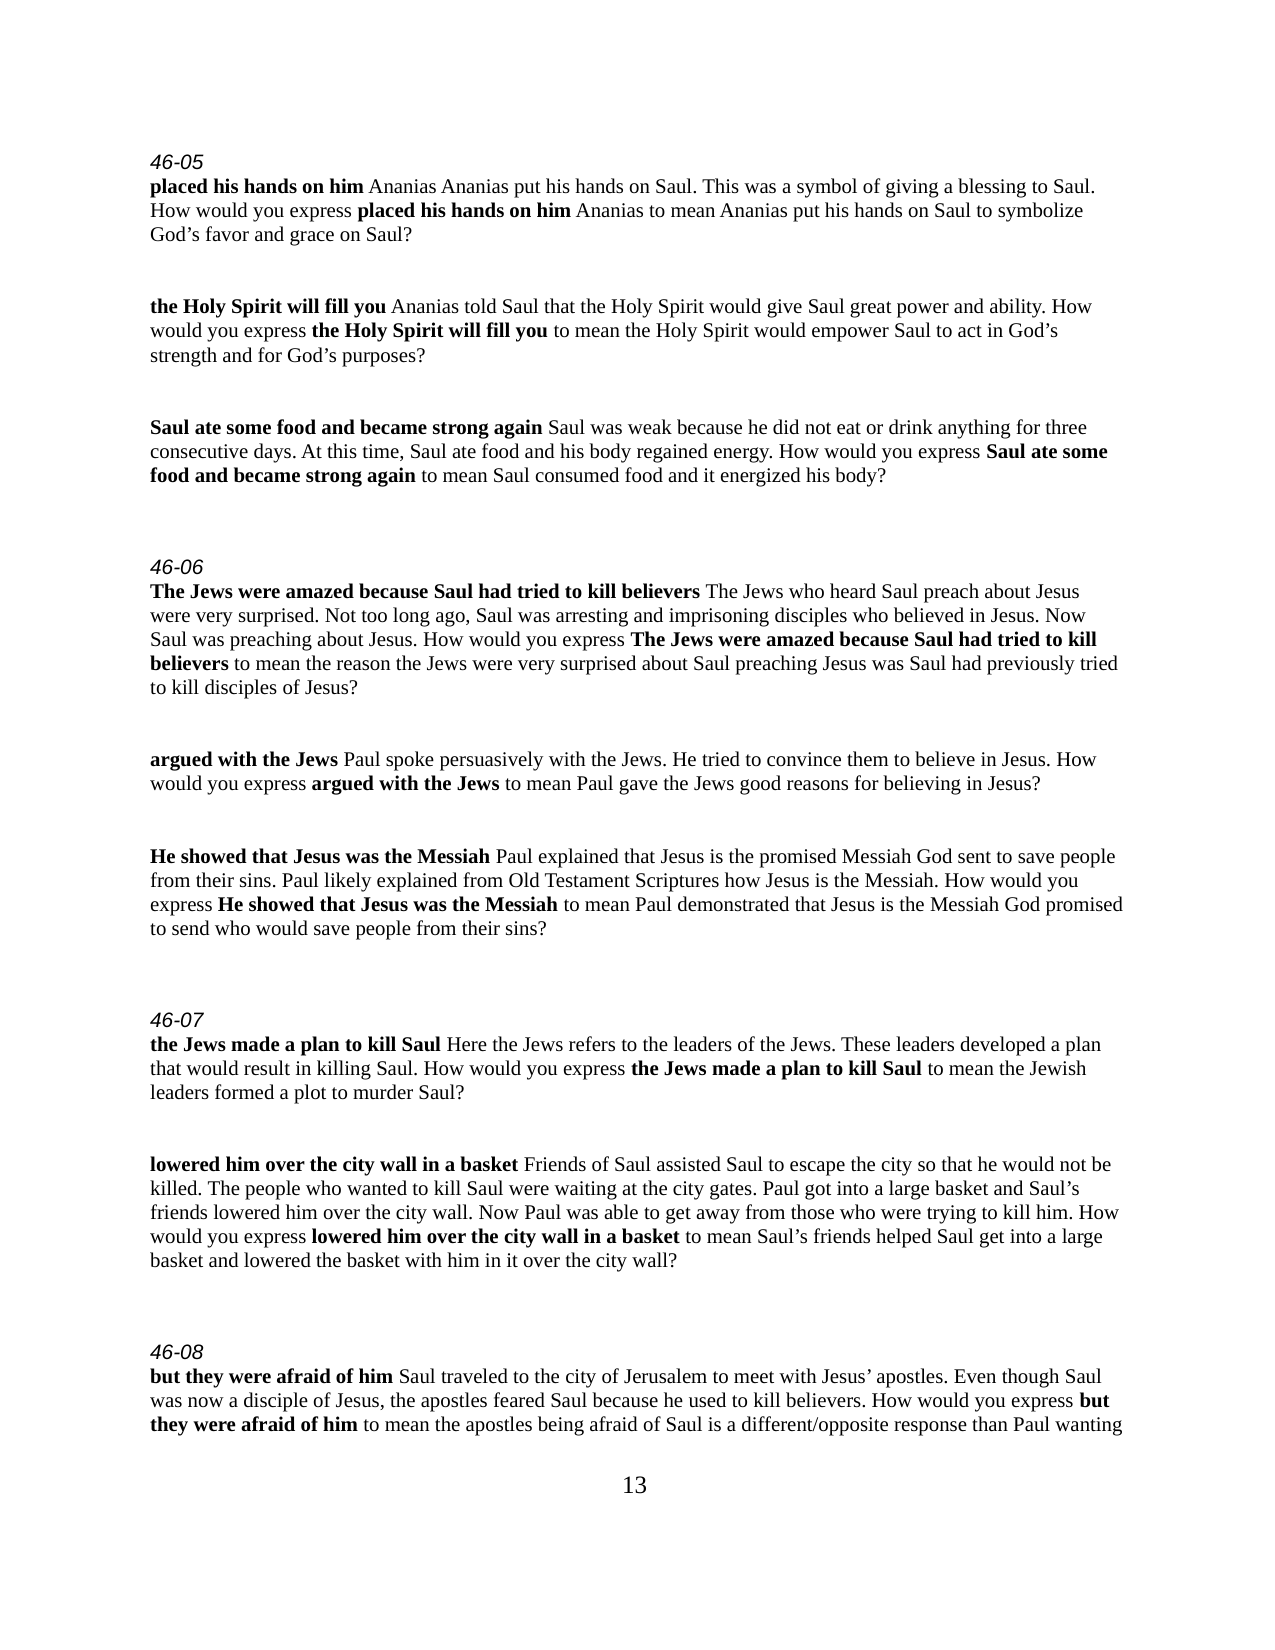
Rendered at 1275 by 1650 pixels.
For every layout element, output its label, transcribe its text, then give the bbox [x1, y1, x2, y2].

text Saul ate some food and became strong again Saul was weak because he did not eat or drink anything for three consecutive days. At this time, Saul ate food and his body regained energy. How would you express Saul ate some food and became strong again to mean Saul consumed food and it energized his body? [150, 415, 1125, 487]
text argued with the Jews Paul spoke persuasively with the Jews. He tried to convince them to believe in Jesus. How would you express argued with the Jews to mean Paul gave the Jews good reasons for believing in Jesus? [150, 747, 1125, 795]
text the Jews made a plan to kill Saul Here the Jews refers to the leaders of the Jews. These leaders developed a plan that would result in killing Saul. How would you express the Jews made a plan to kill Saul to mean the Jewish leaders formed a plot to murder Saul? [150, 1031, 1125, 1104]
text The Jews were amazed because Saul had tried to kill believers The Jews who heard Saul preach about Jesus were very surprised. Not too long ago, Saul was arresting and imprisoning disciples who believed in Jesus. Now Saul was preaching about Jesus. How would you express The Jews were amazed because Saul had tried to kill believers to mean the reason the Jews were very surprised about Saul preaching Jesus was Saul had previously tried to kill disciples of Jesus? [150, 579, 1125, 699]
text but they were afraid of him Saul traveled to the city of Jerusalem to meet with Jesus’ apostles. Even though Saul was now a disciple of Jesus, the apostles feared Saul because he used to kill believers. How would you express but they were afraid of him to mean the apostles being afraid of Saul is a different/opposite response than Paul wanting [150, 1364, 1125, 1436]
text the Holy Spirit will fill you Ananias told Saul that the Holy Spirit would give Saul great power and ability. How would you express the Holy Spirit will fill you to mean the Holy Spirit would empower Saul to act in God’s strength and for God’s purposes? [150, 294, 1125, 367]
subtitle 46-06 [150, 555, 1125, 579]
subtitle 46-05 [150, 150, 1125, 174]
text placed his hands on him Ananias Ananias put his hands on Saul. This was a symbol of giving a blessing to Saul. How would you express placed his hands on him Ananias to mean Ananias put his hands on Saul to symbolize God’s favor and grace on Saul? [150, 174, 1125, 246]
subtitle 46-07 [150, 1007, 1125, 1031]
text He showed that Jesus was the Messiah Paul explained that Jesus is the promised Messiah God sent to save people from their sins. Paul likely explained from Old Testament Scriptures how Jesus is the Messiah. How would you express He showed that Jesus was the Messiah to mean Paul demonstrated that Jesus is the Messiah God promised to send who would save people from their sins? [150, 843, 1125, 940]
text lowered him over the city wall in a basket Friends of Saul assisted Saul to escape the city so that he would not be killed. The people who wanted to kill Saul were waiting at the city gates. Paul got into a large basket and Saul’s friends lowered him over the city wall. Now Paul was able to get away from those who were trying to kill him. How would you express lowered him over the city wall in a basket to mean Saul’s friends helped Saul get into a large basket and lowered the basket with him in it over the city wall? [150, 1152, 1125, 1272]
subtitle 46-08 [150, 1340, 1125, 1364]
